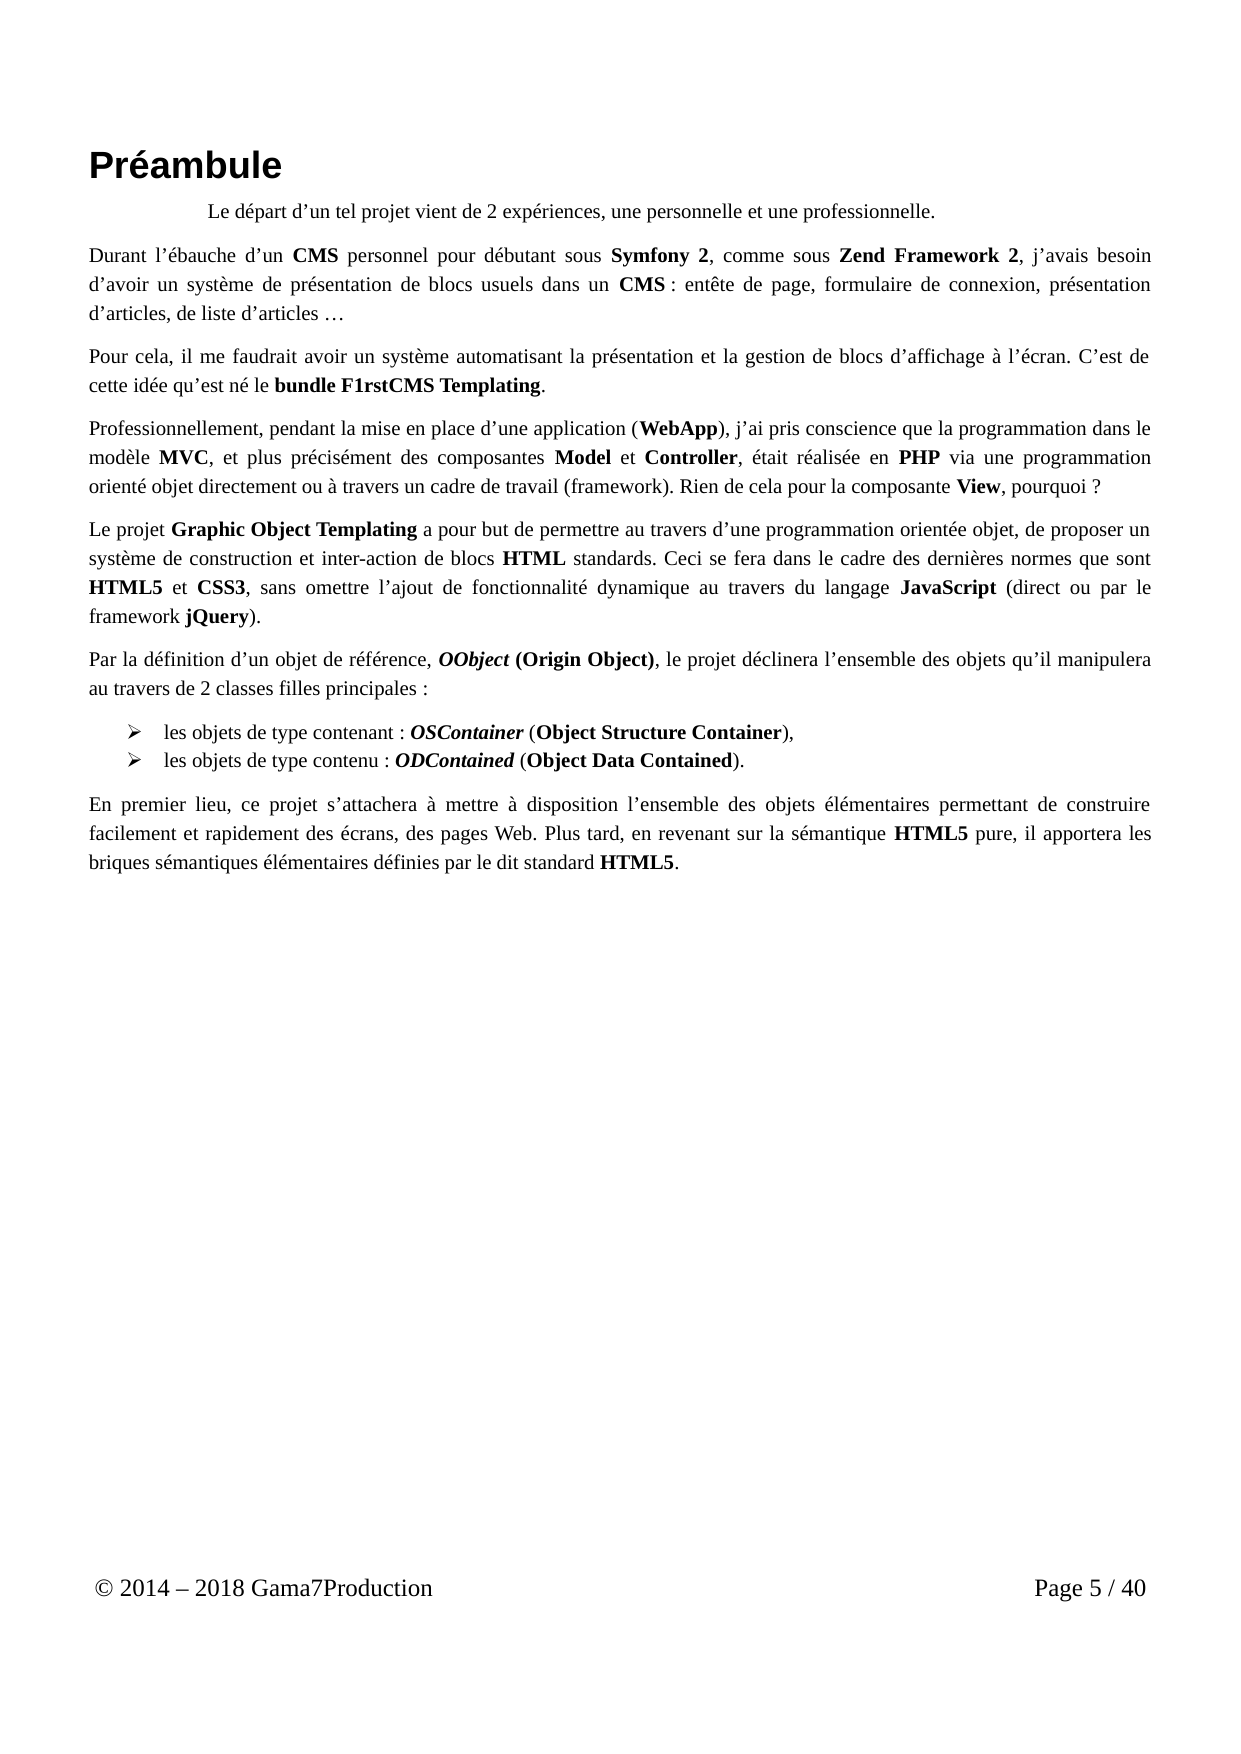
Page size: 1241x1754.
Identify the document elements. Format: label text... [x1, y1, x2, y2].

text Pour cela, il me faudrait avoir un système automatisant la présentation et la gestion de blocs d’affichage à l’écran. C’est de cette idée qu’est né le bundle F1rstCMS Templating. [88, 344, 1152, 397]
text Durant l’ébauche d’un CMS personnel pour débutant sous Symfony 2, comme sous Zend Framework 2, j’avais besoin d’avoir un système de présentation de blocs usuels dans un CMS : entête de page, formulaire de connexion, présentation d’articles, de liste d’articles … [88, 243, 1152, 324]
text Par la définition d’un objet de référence, OObject (Origin Object), le projet déclinera l’ensemble des objets qu’il manipulera au travers de 2 classes filles principales : [88, 647, 1152, 700]
list Le départ d’un tel projet vient de 2 expériences, une personnelle et une professionnelle. [133, 199, 1152, 223]
list les objets de type contenant : OSContainer (Object Structure Container), [126, 719, 1152, 744]
text Professionnellement, pendant la mise en place d’une application (WebApp), j’ai pris conscience que la programmation dans le modèle MVC, et plus précisément des composantes Model et Controller, était réalisée en PHP via une programmation orienté objet directement ou à travers un cadre de travail (framework). Rien de cela pour la composante View, pourquoi ? [88, 416, 1152, 498]
text Le projet Graphic Object Templating a pour but de permettre au travers d’une programmation orientée objet, de proposer un système de construction et inter-action de blocs HTML standards. Ceci se fera dans le cadre des dernières normes que sont HTML5 et CSS3, sans omettre l’ajout de fonctionnalité dynamique au travers du langage JavaScript (direct ou par le framework jQuery). [88, 517, 1152, 628]
list les objets de type contenu : ODContained (Object Data Contained). [126, 748, 1152, 772]
subtitle Préambule [88, 143, 1152, 187]
text En premier lieu, ce projet s’attachera à mettre à disposition l’ensemble des objets élémentaires permettant de construire facilement et rapidement des écrans, des pages Web. Plus tard, en revenant sur la sémantique HTML5 pure, il apportera les briques sémantiques élémentaires définies par le dit standard HTML5. [88, 792, 1152, 874]
